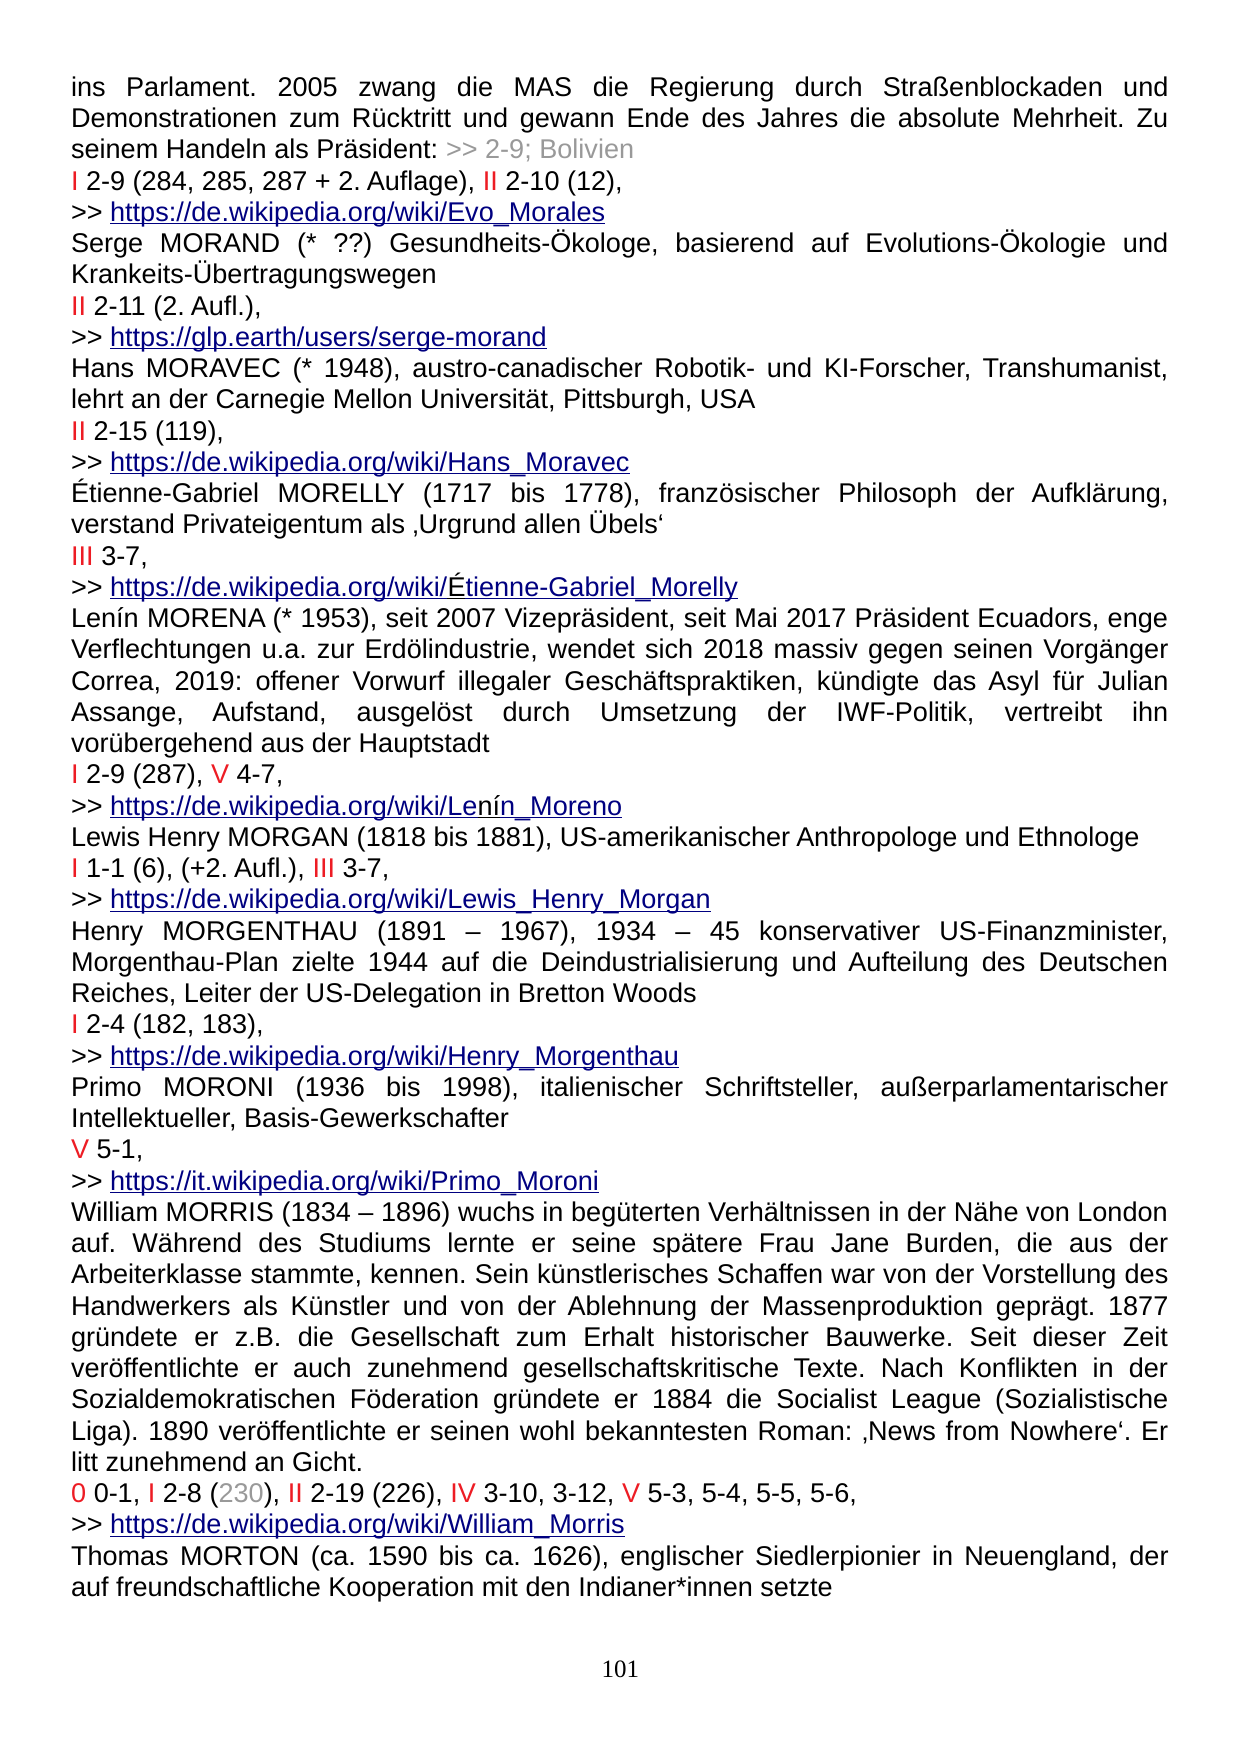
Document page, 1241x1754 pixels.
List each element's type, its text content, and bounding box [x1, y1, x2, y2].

subtitle >> https://de.wikipedia.org/wiki/Lenín_Moreno [71, 789, 1169, 821]
subtitle Lenín MORENA (* 1953), seit 2007 Vizepräsident, seit Mai 2017 Präsident Ecuadors, enge Verflechtungen u.a. zur Erdölindustrie, wendet sich 2018 massiv gegen seinen Vorgänger Correa, 2019: offener Vorwurf illegaler Geschäftspraktiken, kündigte das Asyl für Julian Assange, Aufstand, ausgelöst durch Umsetzung der IWF-Politik, vertreibt ihn vorübergehend aus der Hauptstadt [71, 602, 1169, 758]
subtitle III 3-7, [71, 539, 1169, 571]
subtitle Henry MORGENTHAU (1891 – 1967), 1934 – 45 konservativer US-Finanzminister, Morgenthau-Plan zielte 1944 auf die Deindustrialisierung und Aufteilung des Deutschen Reiches, Leiter der US-Delegation in Bretton Woods [71, 914, 1169, 1008]
subtitle I 1-1 (6), (+2. Aufl.), III 3-7, [71, 852, 1169, 883]
subtitle >> https://de.wikipedia.org/wiki/Henry_Morgenthau [71, 1039, 1169, 1071]
subtitle >> https://de.wikipedia.org/wiki/Étienne-Gabriel_Morelly [71, 571, 1169, 602]
subtitle >> https://de.wikipedia.org/wiki/Lewis_Henry_Morgan [71, 883, 1169, 914]
subtitle William MORRIS (1834 – 1896) wuchs in begüterten Verhältnissen in der Nähe von London auf. Während des Studiums lernte er seine spätere Frau Jane Burden, die aus der Arbeiterklasse stammte, kennen. Sein künstlerisches Schaffen war von der Vorstellung des Handwerkers als Künstler und von der Ablehnung der Massenproduktion geprägt. 1877 gründete er z.B. die Gesellschaft zum Erhalt historischer Bauwerke. Seit dieser Zeit veröffentlichte er auch zunehmend gesellschaftskritische Texte. Nach Konflikten in der Sozialdemokratischen Föderation gründete er 1884 die Socialist League (Sozialistische Liga). 1890 veröffentlichte er seinen wohl bekanntesten Roman: ‚News from Nowhere‘. Er litt zunehmend an Gicht. [71, 1196, 1169, 1477]
subtitle Étienne-Gabriel MORELLY (1717 bis 1778), französischer Philosoph der Aufklärung, verstand Privateigentum als ‚Urgrund allen Übels‘ [71, 477, 1169, 539]
subtitle Hans MORAVEC (* 1948), austro-canadischer Robotik- und KI-Forscher, Transhumanist, lehrt an der Carnegie Mellon Universität, Pittsburgh, USA [71, 352, 1169, 414]
subtitle 0 0-1, I 2-8 (230), II 2-19 (226), IV 3-10, 3-12, V 5-3, 5-4, 5-5, 5-6, [71, 1477, 1169, 1508]
subtitle I 2-9 (287), V 4-7, [71, 758, 1169, 789]
subtitle >> https://it.wikipedia.org/wiki/Primo_Moroni [71, 1164, 1169, 1196]
subtitle Lewis Henry MORGAN (1818 bis 1881), US-amerikanischer Anthropologe und Ethnologe [71, 821, 1169, 852]
subtitle Primo MORONI (1936 bis 1998), italienischer Schriftsteller, außerparlamentarischer Intellektueller, Basis-Gewerkschafter [71, 1071, 1169, 1133]
subtitle II 2-15 (119), [71, 414, 1169, 446]
subtitle Thomas MORTON (ca. 1590 bis ca. 1626), englischer Siedlerpionier in Neuengland, der auf freundschaftliche Kooperation mit den Indianer*innen setzte [71, 1539, 1169, 1602]
subtitle >> https://de.wikipedia.org/wiki/Evo_Morales [71, 196, 1169, 227]
subtitle >> https://glp.earth/users/serge-morand [71, 321, 1169, 352]
subtitle II 2-11 (2. Aufl.), [71, 289, 1169, 321]
subtitle Serge MORAND (* ??) Gesundheits-Ökologe, basierend auf Evolutions-Ökologie und Krankeits-Übertragungswegen [71, 227, 1169, 289]
subtitle I 2-4 (182, 183), [71, 1008, 1169, 1039]
subtitle >> https://de.wikipedia.org/wiki/William_Morris [71, 1508, 1169, 1539]
subtitle I 2-9 (284, 285, 287 + 2. Auflage), II 2-10 (12), [71, 164, 1169, 196]
subtitle V 5-1, [71, 1133, 1169, 1164]
subtitle >> https://de.wikipedia.org/wiki/Hans_Moravec [71, 446, 1169, 477]
subtitle ins Parlament. 2005 zwang die MAS die Regierung durch Straßenblockaden und Demonstrationen zum Rücktritt und gewann Ende des Jahres die absolute Mehrheit. Zu seinem Handeln als Präsident: >> 2-9; Bolivien [71, 71, 1169, 164]
